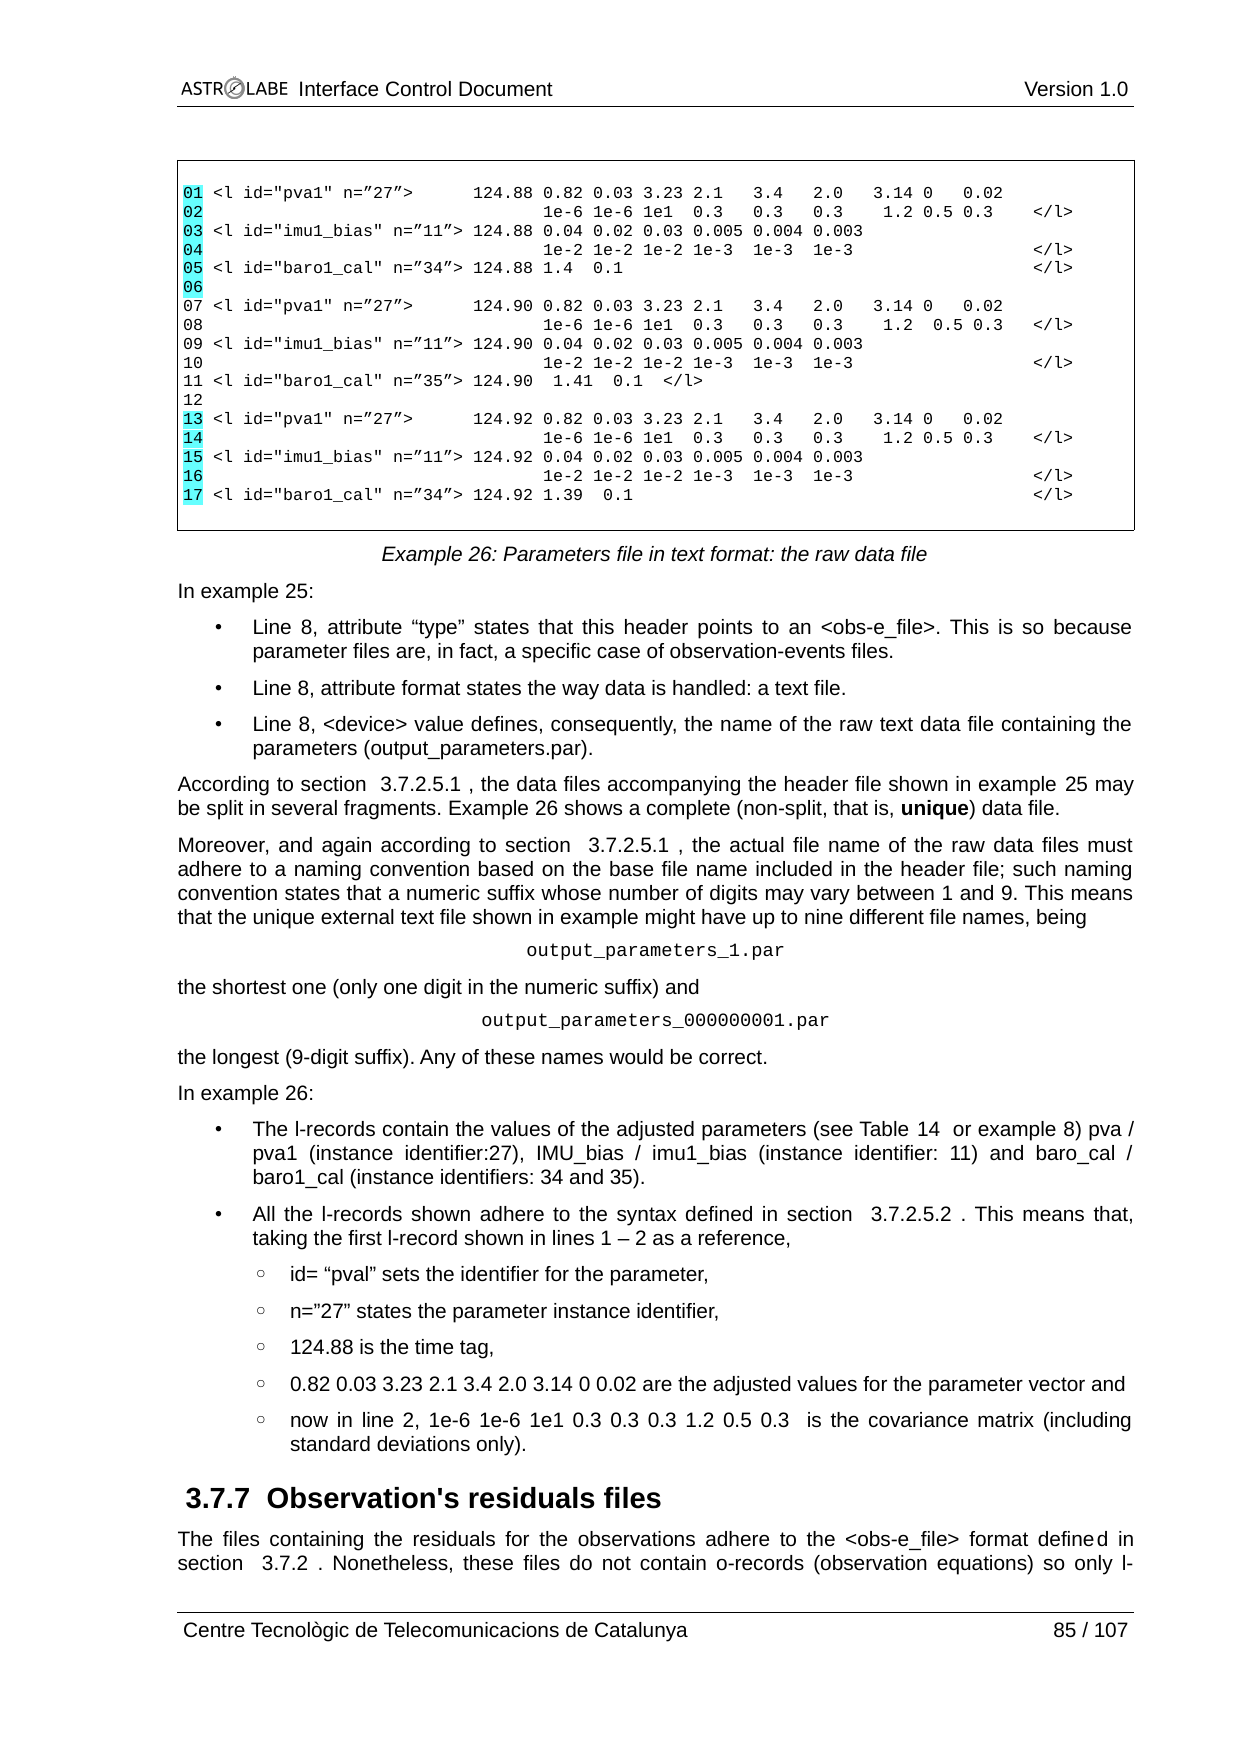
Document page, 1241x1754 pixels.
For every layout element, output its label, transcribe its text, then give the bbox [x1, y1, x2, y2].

text In example 26: [177, 1081, 1134, 1105]
list id= “pval” sets the identifier for the parameter, [252, 1262, 1134, 1286]
list n=”27” states the parameter instance identifier, [252, 1298, 1134, 1322]
list Line 8, <device> value defines, consequently, the name of the raw text data file containing the parameters (output_parameters.par). [215, 712, 1134, 760]
list 0.82 0.03 3.23 2.1 3.4 2.0 3.14 0 0.02 are the adjusted values for the parameter vector and [252, 1371, 1134, 1395]
text Moreover, and again according to section 3.7.2.5.1, the actual file name of the raw data files must adhere to a naming convention based on the base file name included in the header file; such naming convention states that a numeric suffix whose number of digits may vary between 1 and 9. This means that the unique external text file shown in example might have up to nine different file names, being [177, 833, 1134, 928]
text According to section 3.7.2.5.1, the data files accompanying the header file shown in example 25 may be split in several fragments. Example 26 shows a complete (non-split, that is, unique) data file. [177, 772, 1134, 820]
text the shortest one (only one digit in the numeric suffix) and [177, 974, 1134, 998]
list Line 8, attribute format states the way data is handled: a text file. [215, 675, 1134, 699]
list All the l-records shown adhere to the syntax defined in section 3.7.2.5.2. This means that, taking the first l-record shown in lines 1 – 2 as a reference, [215, 1202, 1134, 1249]
subtitle Observation's residuals files [177, 1481, 1134, 1514]
list now in line 2, 1e-6 1e-6 1e1 0.3 0.3 0.3 1.2 0.5 0.3 is the covariance matrix (including standard deviations only). [252, 1408, 1134, 1456]
list The l-records contain the values of the adjusted parameters (see Table 14 or example 8) pva / pva1 (instance identifier:27), IMU_bias / imu1_bias (instance identifier: 11) and baro_cal / baro1_cal (instance identifiers: 34 and 35). [215, 1117, 1134, 1189]
text Example 26: Parameters file in text format: the raw data file [177, 542, 1134, 566]
table_header 01 <l id="pva1" n=”27”> 124.88 0.82 0.03 3.23 2.1 3.4 2.0 3.14 0 0.02 02 1e-6 1e-6 1e1 0.3 0.3 0.3 1.2 0.5 0.3 </l> 03 <l id="imu1_bias" n=”11”> 124.88 0.04 0.02 0.03 0.005 0.004 0.003 04 1e-2 1e-2 1e-2 1e-3 1e-3 1e-3 </l> 05 <l id="baro1_cal" n=”34”> 124.88 1.4 0.1 </l> 06 07 <l id="pva1" n=”27”> 124.90 0.82 0.03 3.23 2.1 3.4 2.0 3.14 0 0.02 08 1e-6 1e-6 1e1 0.3 0.3 0.3 1.2 0.5 0.3 </l> 09 <l id="imu1_bias" n=”11”> 124.90 0.04 0.02 0.03 0.005 0.004 0.003 10 1e-2 1e-2 1e-2 1e-3 1e-3 1e-3 </l> 11 <l id="baro1_cal" n=”35”> 124.90 1.41 0.1 </l> 12 13 <l id="pva1" n=”27”> 124.92 0.82 0.03 3.23 2.1 3.4 2.0 3.14 0 0.02 14 1e-6 1e-6 1e1 0.3 0.3 0.3 1.2 0.5 0.3 </l> 15 <l id="imu1_bias" n=”11”> 124.92 0.04 0.02 0.03 0.005 0.004 0.003 16 1e-2 1e-2 1e-2 1e-3 1e-3 1e-3 </l> 17 <l id="baro1_cal" n=”34”> 124.92 1.39 0.1 </l> [178, 161, 1134, 529]
text In example 25: [177, 579, 1134, 603]
picture [181, 76, 288, 99]
list 124.88 is the time tag, [252, 1335, 1134, 1359]
text output_parameters_000000001.par [177, 1011, 1134, 1032]
list Line 8, attribute “type” states that this header points to an <obs-e_file>. This is so because parameter files are, in fact, a specific case of observation-events files. [215, 615, 1134, 663]
text output_parameters_1.par [177, 941, 1134, 962]
text The files containing the residuals for the observations adhere to the <obs-e_file> format defined in section 3.7.2. Nonetheless, these files do not contain o-records (observation equations) so only l- [177, 1527, 1134, 1575]
text the longest (9-digit suffix). Any of these names would be correct. [177, 1044, 1134, 1068]
